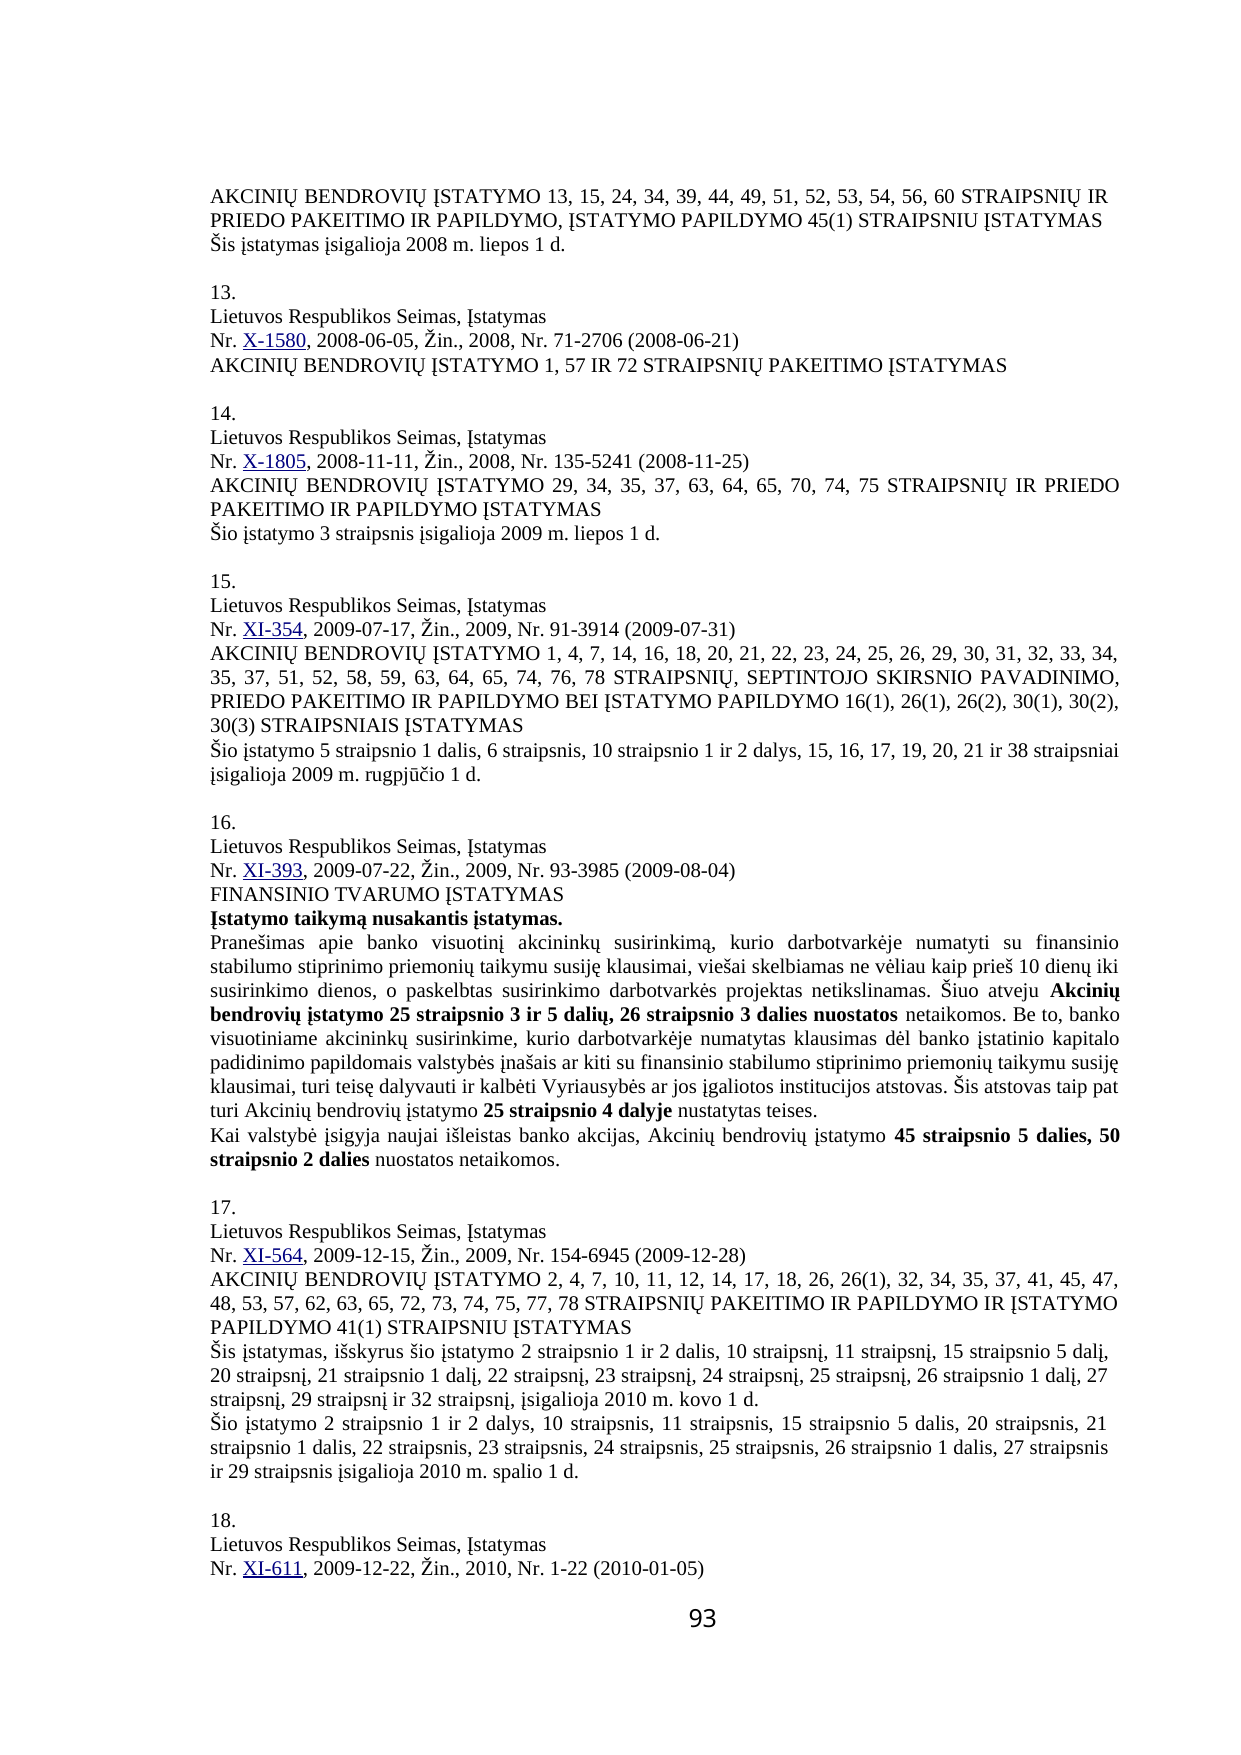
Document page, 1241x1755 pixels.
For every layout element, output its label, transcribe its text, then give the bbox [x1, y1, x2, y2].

text Nr. XI-393, 2009-07-22, Žin., 2009, Nr. 93-3985 (2009-08-04) [210, 858, 1120, 882]
text Lietuvos Respublikos Seimas, Įstatymas [210, 304, 1111, 328]
text Lietuvos Respublikos Seimas, Įstatymas [210, 425, 1120, 449]
text Kai valstybė įsigyja naujai išleistas banko akcijas, Akcinių bendrovių įstatymo 45 straipsnio 5 dalies, 50 straipsnio 2 dalies nuostatos netaikomos. [210, 1122, 1120, 1171]
text Lietuvos Respublikos Seimas, Įstatymas [210, 1219, 1120, 1243]
text Pranešimas apie banko visuotinį akcininkų susirinkimą, kurio darbotvarkėje numatyti su finansinio stabilumo stiprinimo priemonių taikymu susiję klausimai, viešai skelbiamas ne vėliau kaip prieš 10 dienų iki susirinkimo dienos, o paskelbtas susirinkimo darbotvarkės projektas netikslinamas. Šiuo atveju Akcinių bendrovių įstatymo 25 straipsnio 3 ir 5 dalių, 26 straipsnio 3 dalies nuostatos netaikomos. Be to, banko visuotiniame akcininkų susirinkime, kurio darbotvarkėje numatytas klausimas dėl banko įstatinio kapitalo padidinimo papildomais valstybės įnašais ar kiti su finansinio stabilumo stiprinimo priemonių taikymu susiję klausimai, turi teisę dalyvauti ir kalbėti Vyriausybės ar jos įgaliotos institucijos atstovas. Šis atstovas taip pat turi Akcinių bendrovių įstatymo 25 straipsnio 4 dalyje nustatytas teises. [210, 930, 1120, 1122]
text 15. [210, 569, 1120, 593]
text 16. [210, 810, 1120, 834]
text Nr. X-1580, 2008-06-05, Žin., 2008, Nr. 71-2706 (2008-06-21) [210, 328, 1111, 352]
text FINANSINIO TVARUMO ĮSTATYMAS [210, 882, 1120, 906]
text Lietuvos Respublikos Seimas, Įstatymas [210, 1532, 1120, 1556]
text Lietuvos Respublikos Seimas, Įstatymas [210, 593, 1120, 617]
text Nr. XI-354, 2009-07-17, Žin., 2009, Nr. 91-3914 (2009-07-31) [210, 617, 1120, 641]
text AKCINIŲ BENDROVIŲ ĮSTATYMO 29, 34, 35, 37, 63, 64, 65, 70, 74, 75 STRAIPSNIŲ IR PRIEDO PAKEITIMO IR PAPILDYMO ĮSTATYMAS [210, 473, 1120, 521]
text Šis įstatymas, išskyrus šio įstatymo 2 straipsnio 1 ir 2 dalis, 10 straipsnį, 11 straipsnį, 15 straipsnio 5 dalį, 20 straipsnį, 21 straipsnio 1 dalį, 22 straipsnį, 23 straipsnį, 24 straipsnį, 25 straipsnį, 26 straipsnio 1 dalį, 27 straipsnį, 29 straipsnį ir 32 straipsnį, įsigalioja 2010 m. kovo 1 d. [210, 1339, 1110, 1411]
text AKCINIŲ BENDROVIŲ ĮSTATYMO 1, 4, 7, 14, 16, 18, 20, 21, 22, 23, 24, 25, 26, 29, 30, 31, 32, 33, 34, 35, 37, 51, 52, 58, 59, 63, 64, 65, 74, 76, 78 STRAIPSNIŲ, SEPTINTOJO SKIRSNIO PAVADINIMO, PRIEDO PAKEITIMO IR PAPILDYMO BEI ĮSTATYMO PAPILDYMO 16(1), 26(1), 26(2), 30(1), 30(2), 30(3) STRAIPSNIAIS ĮSTATYMAS [210, 641, 1120, 737]
text Šis įstatymas įsigalioja 2008 m. liepos 1 d. [210, 232, 1111, 256]
text AKCINIŲ BENDROVIŲ ĮSTATYMO 2, 4, 7, 10, 11, 12, 14, 17, 18, 26, 26(1), 32, 34, 35, 37, 41, 45, 47, 48, 53, 57, 62, 63, 65, 72, 73, 74, 75, 77, 78 STRAIPSNIŲ PAKEITIMO IR PAPILDYMO IR ĮSTATYMO PAPILDYMO 41(1) STRAIPSNIU ĮSTATYMAS [210, 1267, 1120, 1339]
text Įstatymo taikymą nusakantis įstatymas. [210, 906, 1120, 930]
text Šio įstatymo 2 straipsnio 1 ir 2 dalys, 10 straipsnis, 11 straipsnis, 15 straipsnio 5 dalis, 20 straipsnis, 21 straipsnio 1 dalis, 22 straipsnis, 23 straipsnis, 24 straipsnis, 25 straipsnis, 26 straipsnio 1 dalis, 27 straipsnis ir 29 straipsnis įsigalioja 2010 m. spalio 1 d. [210, 1411, 1110, 1483]
text Šio įstatymo 3 straipsnis įsigalioja 2009 m. liepos 1 d. [210, 521, 1120, 545]
text Nr. XI-564, 2009-12-15, Žin., 2009, Nr. 154-6945 (2009-12-28) [210, 1243, 1120, 1267]
text Nr. X-1805, 2008-11-11, Žin., 2008, Nr. 135-5241 (2008-11-25) [210, 449, 1120, 473]
text 14. [210, 401, 1120, 425]
text Nr. XI-611, 2009-12-22, Žin., 2010, Nr. 1-22 (2010-01-05) [210, 1556, 1120, 1580]
text AKCINIŲ BENDROVIŲ ĮSTATYMO 1, 57 IR 72 STRAIPSNIŲ PAKEITIMO ĮSTATYMAS [210, 352, 1111, 377]
text Šio įstatymo 5 straipsnio 1 dalis, 6 straipsnis, 10 straipsnio 1 ir 2 dalys, 15, 16, 17, 19, 20, 21 ir 38 straipsniai įsigalioja 2009 m. rugpjūčio 1 d. [210, 737, 1120, 786]
text AKCINIŲ BENDROVIŲ ĮSTATYMO 13, 15, 24, 34, 39, 44, 49, 51, 52, 53, 54, 56, 60 STRAIPSNIŲ IR PRIEDO PAKEITIMO IR PAPILDYMO, ĮSTATYMO PAPILDYMO 45(1) STRAIPSNIU ĮSTATYMAS [210, 184, 1111, 232]
text 17. [210, 1195, 1120, 1219]
text Lietuvos Respublikos Seimas, Įstatymas [210, 834, 1120, 858]
text 18. [210, 1507, 1120, 1532]
text 13. [210, 280, 1111, 304]
